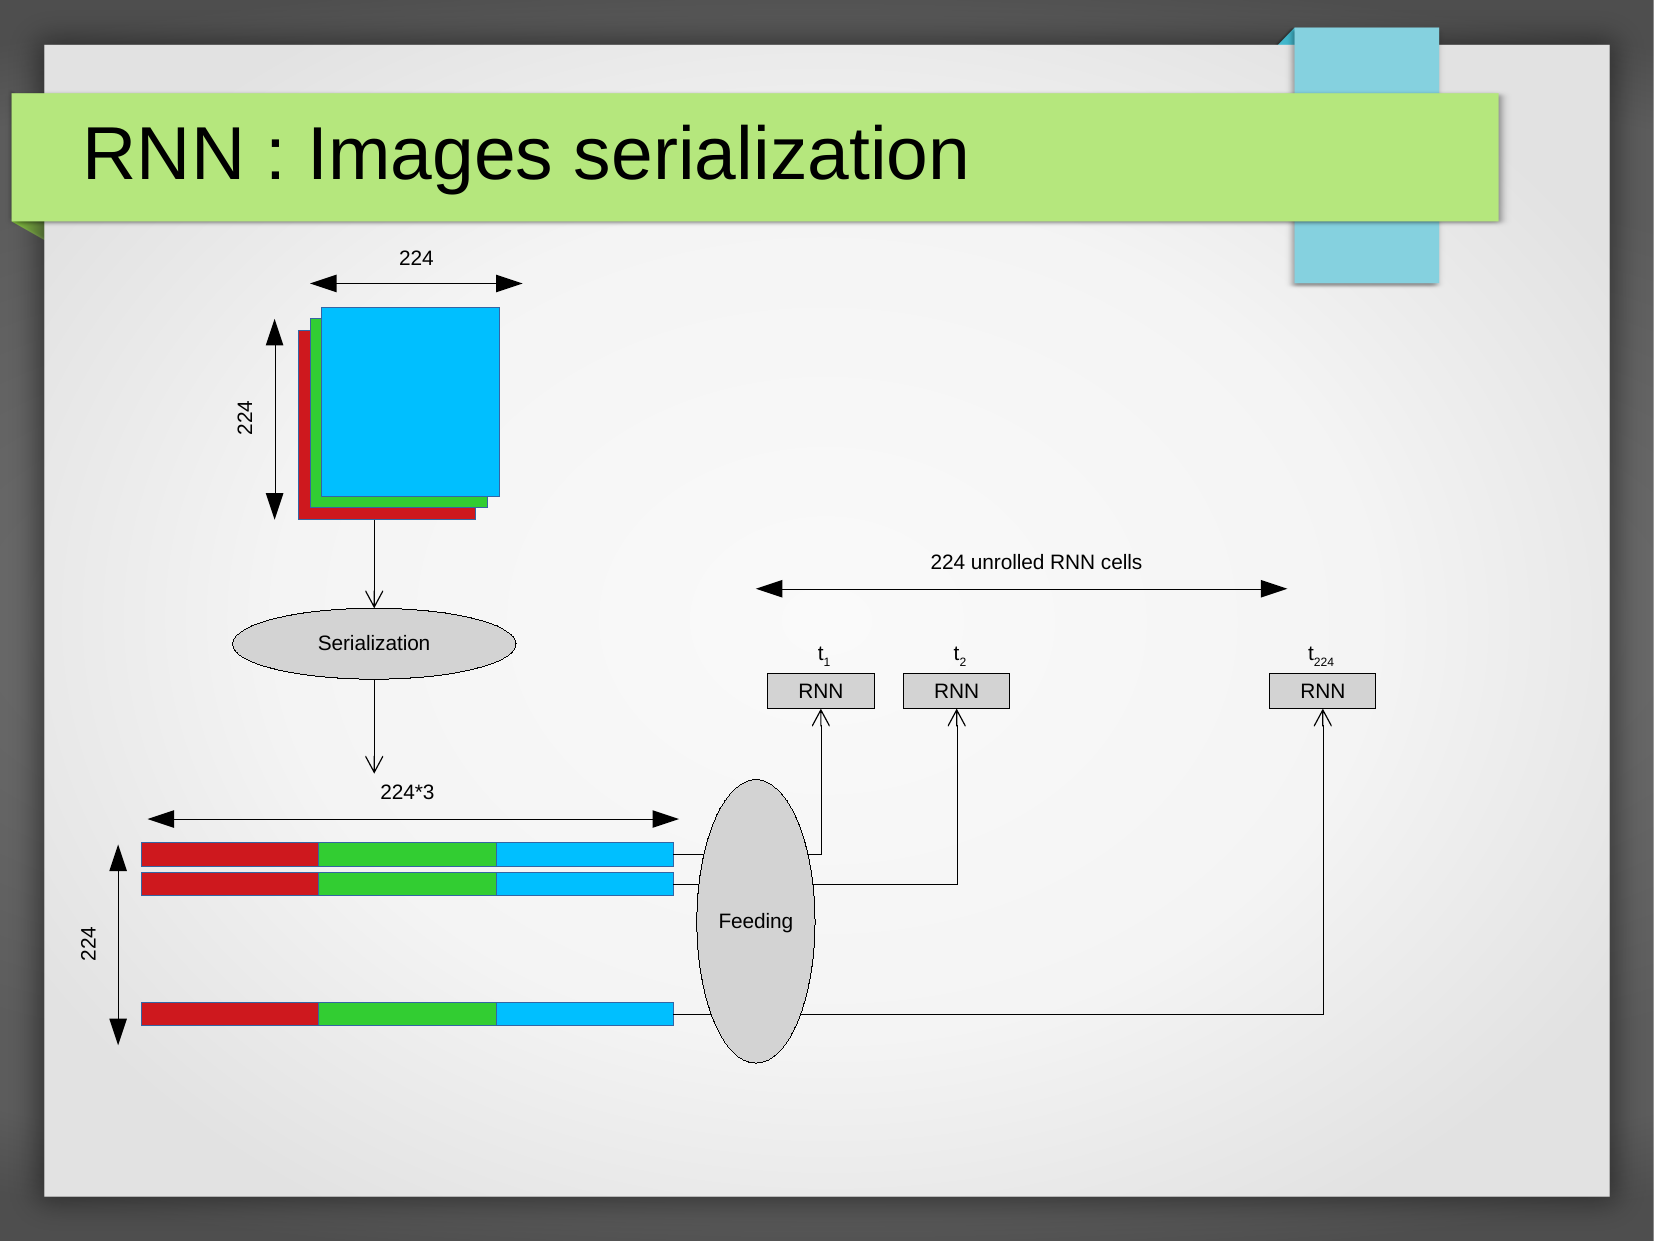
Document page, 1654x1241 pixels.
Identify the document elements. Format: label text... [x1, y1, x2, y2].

text_box 224 [339, 239, 494, 278]
text_box Feeding [696, 779, 816, 1064]
text_box RNN [1269, 673, 1376, 709]
text_box Serialization [232, 608, 517, 680]
text_box 224 [225, 341, 264, 495]
text_box [298, 307, 500, 520]
text_box t1 [803, 633, 846, 677]
text_box [141, 872, 674, 896]
text_box [141, 842, 674, 867]
text_box t224 [1293, 633, 1350, 677]
text_box 224*3 [330, 773, 485, 812]
text_box RNN [903, 673, 1010, 709]
text_box RNN [767, 673, 875, 709]
text_box 224 unrolled RNN cells [891, 543, 1182, 582]
text_box [141, 1002, 674, 1026]
title RNN : Images serialization [82, 94, 1264, 213]
text_box t2 [939, 633, 982, 677]
picture [0, 0, 1654, 1241]
text_box 224 [69, 866, 108, 1021]
